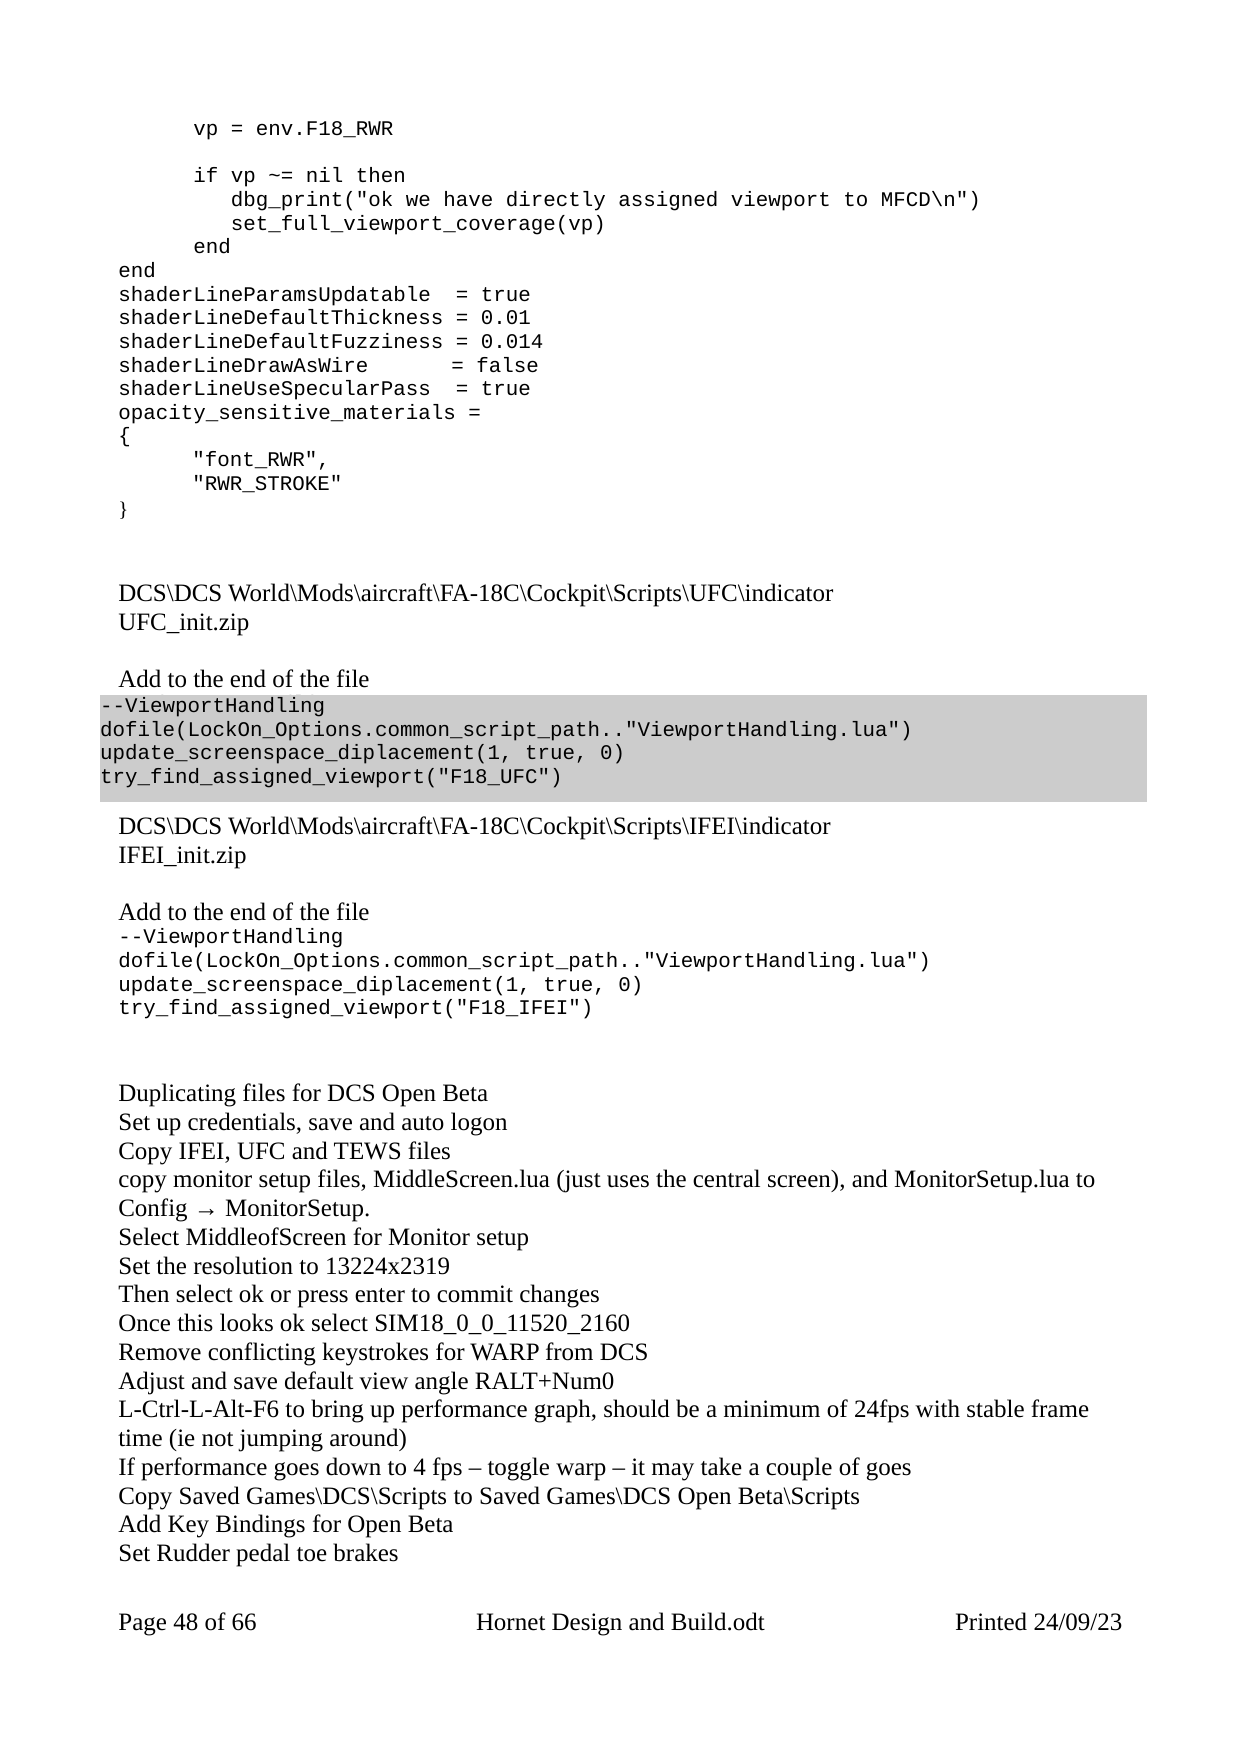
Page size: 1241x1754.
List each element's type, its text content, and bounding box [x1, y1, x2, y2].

text if vp ~= nil then [118, 165, 1122, 189]
text shaderLineDefaultFuzziness = 0.014 [118, 331, 1122, 354]
text IFEI_init.zip [118, 840, 1122, 869]
text set_full_viewport_coverage(vp) [118, 213, 1122, 236]
text "font_RWR", [118, 449, 1122, 473]
text try_find_assigned_viewport("F18_IFEI") [118, 997, 1122, 1021]
text Add Key Bindings for Open Beta [118, 1509, 1122, 1538]
text DCS\DCS World\Mods\aircraft\FA-18C\Cockpit\Scripts\UFC\indicator [118, 578, 1122, 607]
text dofile(LockOn_Options.common_script_path.."ViewportHandling.lua") [118, 950, 1122, 973]
text Adjust and save default view angle RALT+Num0 [118, 1366, 1122, 1394]
text shaderLineParamsUpdatable = true [118, 284, 1122, 307]
text end [118, 236, 1122, 260]
text copy monitor setup files, MiddleScreen.lua (just uses the central screen), and MonitorSetup.lua to Config → MonitorSetup. [118, 1164, 1122, 1222]
text Duplicating files for DCS Open Beta [118, 1078, 1122, 1107]
text UFC_init.zip [118, 607, 1122, 636]
text shaderLineDefaultThickness = 0.01 [118, 307, 1122, 331]
text opacity_sensitive_materials = [118, 402, 1122, 426]
text Once this looks ok select SIM18_0_0_11520_2160 [118, 1308, 1122, 1337]
text L-Ctrl-L-Alt-F6 to bring up performance graph, should be a minimum of 24fps with stable frame time (ie not jumping around) [118, 1394, 1122, 1452]
text Copy IFEI, UFC and TEWS files [118, 1136, 1122, 1164]
text Set the resolution to 13224x2319 [118, 1251, 1122, 1279]
text Copy Saved Games\DCS\Scripts to Saved Games\DCS Open Beta\Scripts [118, 1481, 1122, 1509]
text --ViewportHandling [118, 926, 1122, 950]
text If performance goes down to 4 fps – toggle warp – it may take a couple of goes [118, 1452, 1122, 1481]
text dbg_print("ok we have directly assigned viewport to MFCD\n") [118, 189, 1122, 213]
text Set up credentials, save and auto logon [118, 1107, 1122, 1136]
text Select MiddleofScreen for Monitor setup [118, 1222, 1122, 1251]
text { [118, 426, 1122, 449]
text shaderLineUseSpecularPass = true [118, 378, 1122, 402]
text Remove conflicting keystrokes for WARP from DCS [118, 1337, 1122, 1366]
text DCS\DCS World\Mods\aircraft\FA-18C\Cockpit\Scripts\IFEI\indicator [118, 811, 1122, 840]
text end [118, 260, 1122, 284]
text shaderLineDrawAsWire = false [118, 354, 1122, 378]
text "RWR_STROKE" [118, 473, 1122, 496]
text Add to the end of the file [118, 897, 1122, 926]
text } [118, 496, 1122, 521]
text update_screenspace_diplacement(1, true, 0) [118, 973, 1122, 997]
text vp = env.F18_RWR [118, 118, 1122, 142]
text Then select ok or press enter to commit changes [118, 1279, 1122, 1308]
text Add to the end of the file [118, 664, 1122, 693]
text Set Rudder pedal toe brakes [118, 1538, 1122, 1567]
